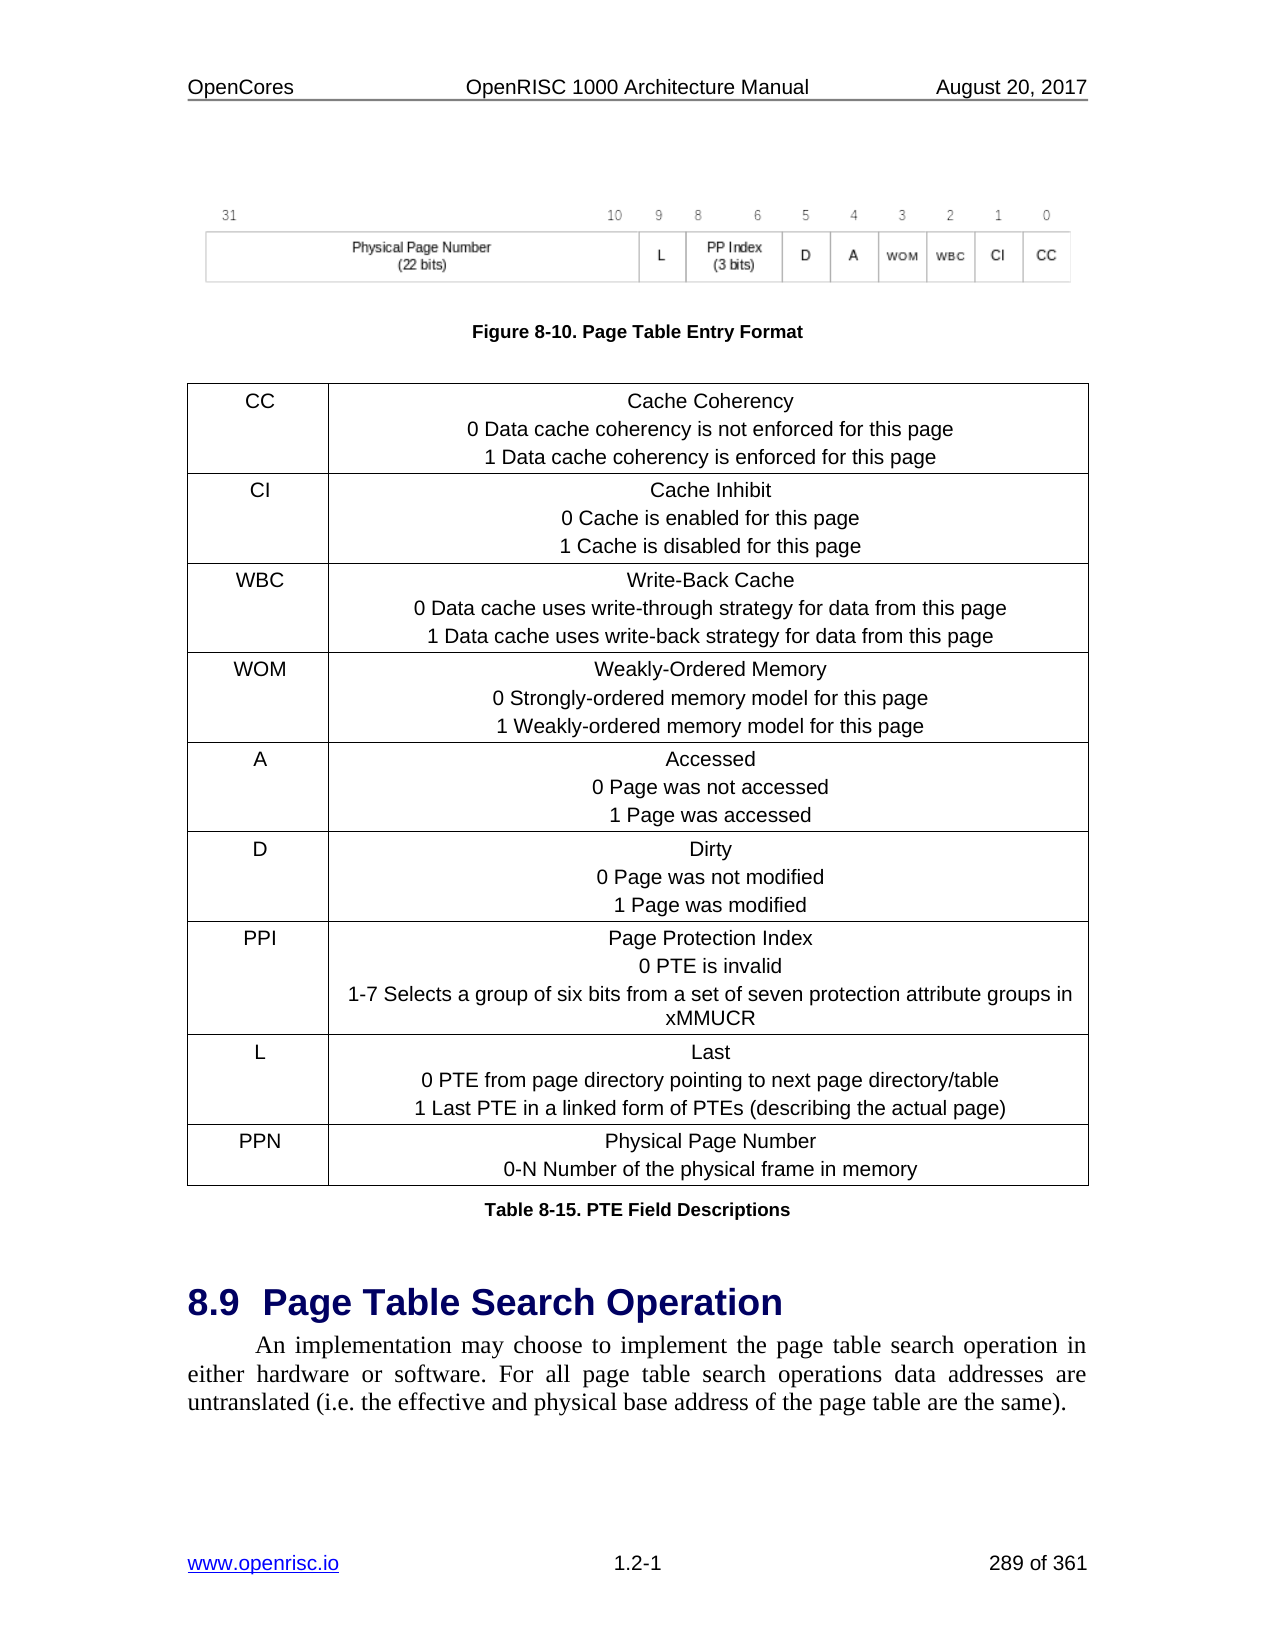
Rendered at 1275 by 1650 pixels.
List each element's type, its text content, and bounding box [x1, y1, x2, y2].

table_cell Accessed 0 Page was not accessed 1 Page was accessed [329, 743, 1088, 831]
table_cell PPN [188, 1125, 328, 1185]
table_cell CI [188, 474, 328, 562]
table_cell Dirty 0 Page was not modified 1 Page was modified [329, 832, 1088, 921]
table_cell Page Protection Index 0 PTE is invalid 1-7 Selects a group of six bits from a set of seven protection attribute groups in xMMUCR [329, 922, 1088, 1034]
table_cell D [188, 832, 328, 921]
table_cell Last 0 PTE from page directory pointing to next page directory/table 1 Last PTE in a linked form of PTEs (describing the actual page) [329, 1035, 1088, 1124]
table_cell Cache Inhibit 0 Cache is enabled for this page 1 Cache is disabled for this page [329, 474, 1088, 562]
text Table 8-15. PTE Field Descriptions [187, 1199, 1087, 1221]
table_cell WBC [188, 564, 328, 652]
subtitle Page Table Search Operation [187, 1281, 1087, 1324]
table_cell WOM [188, 653, 328, 742]
text An implementation may choose to implement the page table search operation in either hardware or software. For all page table search operations data addresses are untranslated (i.e. the effective and physical base address of the page table are the same). [187, 1330, 1087, 1416]
table_cell Weakly-Ordered Memory 0 Strongly-ordered memory model for this page 1 Weakly-ordered memory model for this page [329, 653, 1088, 742]
table_cell Write-Back Cache 0 Data cache uses write-through strategy for data from this page 1 Data cache uses write-back strategy for data from this page [329, 564, 1088, 652]
table_header CC [188, 384, 328, 473]
table_cell Physical Page Number 0-N Number of the physical frame in memory [329, 1125, 1088, 1185]
table_cell A [188, 743, 328, 831]
table_cell PPI [188, 922, 328, 1034]
table_header Cache Coherency 0 Data cache coherency is not enforced for this page 1 Data cache coherency is enforced for this page [329, 384, 1088, 473]
text Figure 8-10. Page Table Entry Format [187, 321, 1087, 342]
table_cell L [188, 1035, 328, 1124]
